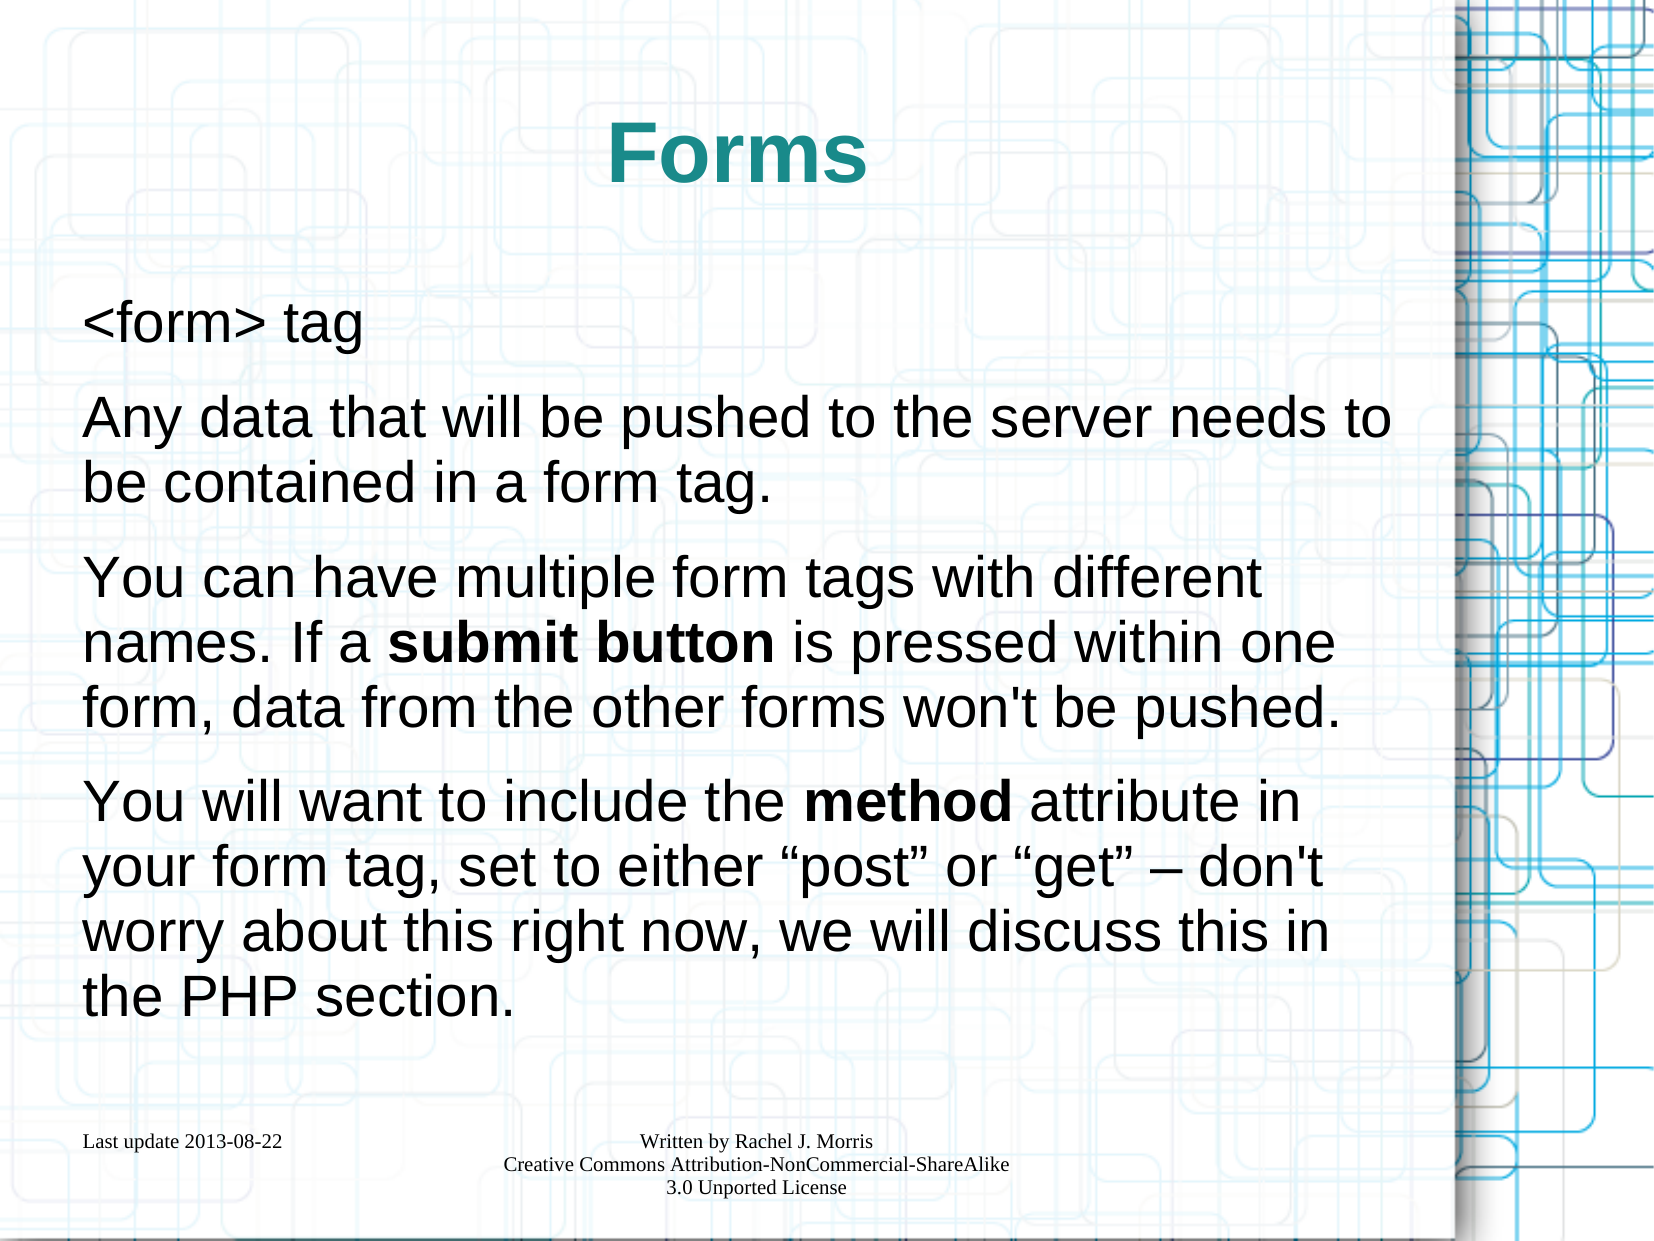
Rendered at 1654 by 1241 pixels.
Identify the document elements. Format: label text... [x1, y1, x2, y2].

picture [0, 0, 1654, 1241]
list <form> tag Any data that will be pushed to the server needs to be contained in a form tag. You can have multiple form tags with different names. If a submit button is pressed within one form, data from the other forms won't be pushed. You will want to include the method attribute in your form tag, set to either “post” or “get” – don't worry about this right now, we will discuss this in the PHP section. [82, 290, 1418, 1030]
title Forms [59, 49, 1418, 257]
